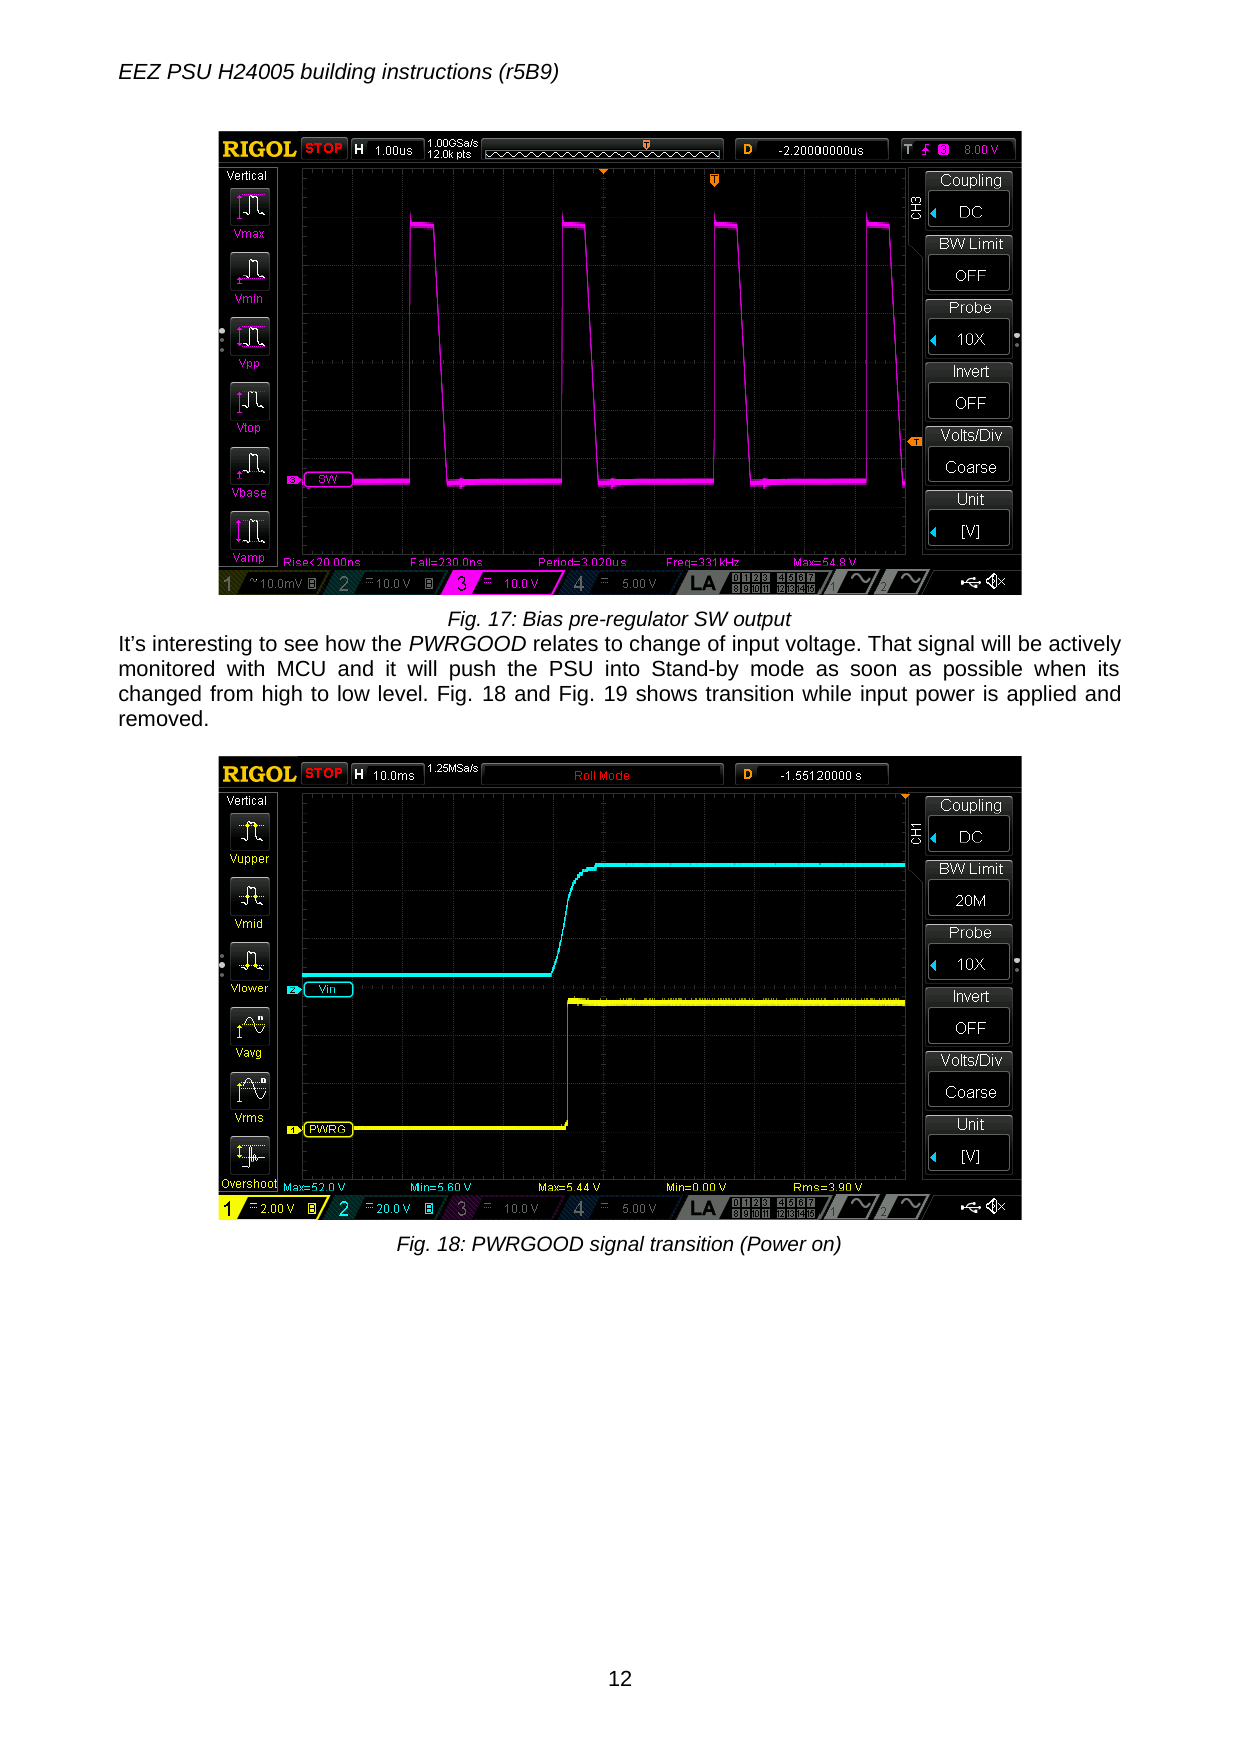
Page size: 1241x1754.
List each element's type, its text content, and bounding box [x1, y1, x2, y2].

text Fig. 18: PWRGOOD signal transition (Power on) [218, 1220, 1022, 1255]
picture [218, 131, 1022, 595]
text Fig. 17: Bias pre-regulator SW output [218, 595, 1022, 630]
text It’s interesting to see how the PWRGOOD relates to change of input voltage. That signal will be actively monitored with MCU and it will push the PSU into Stand-by mode as soon as possible when its changed from high to low level. Fig. 18 and Fig. 19 shows transition while input power is applied and removed. [118, 595, 1122, 731]
picture [218, 756, 1022, 1220]
